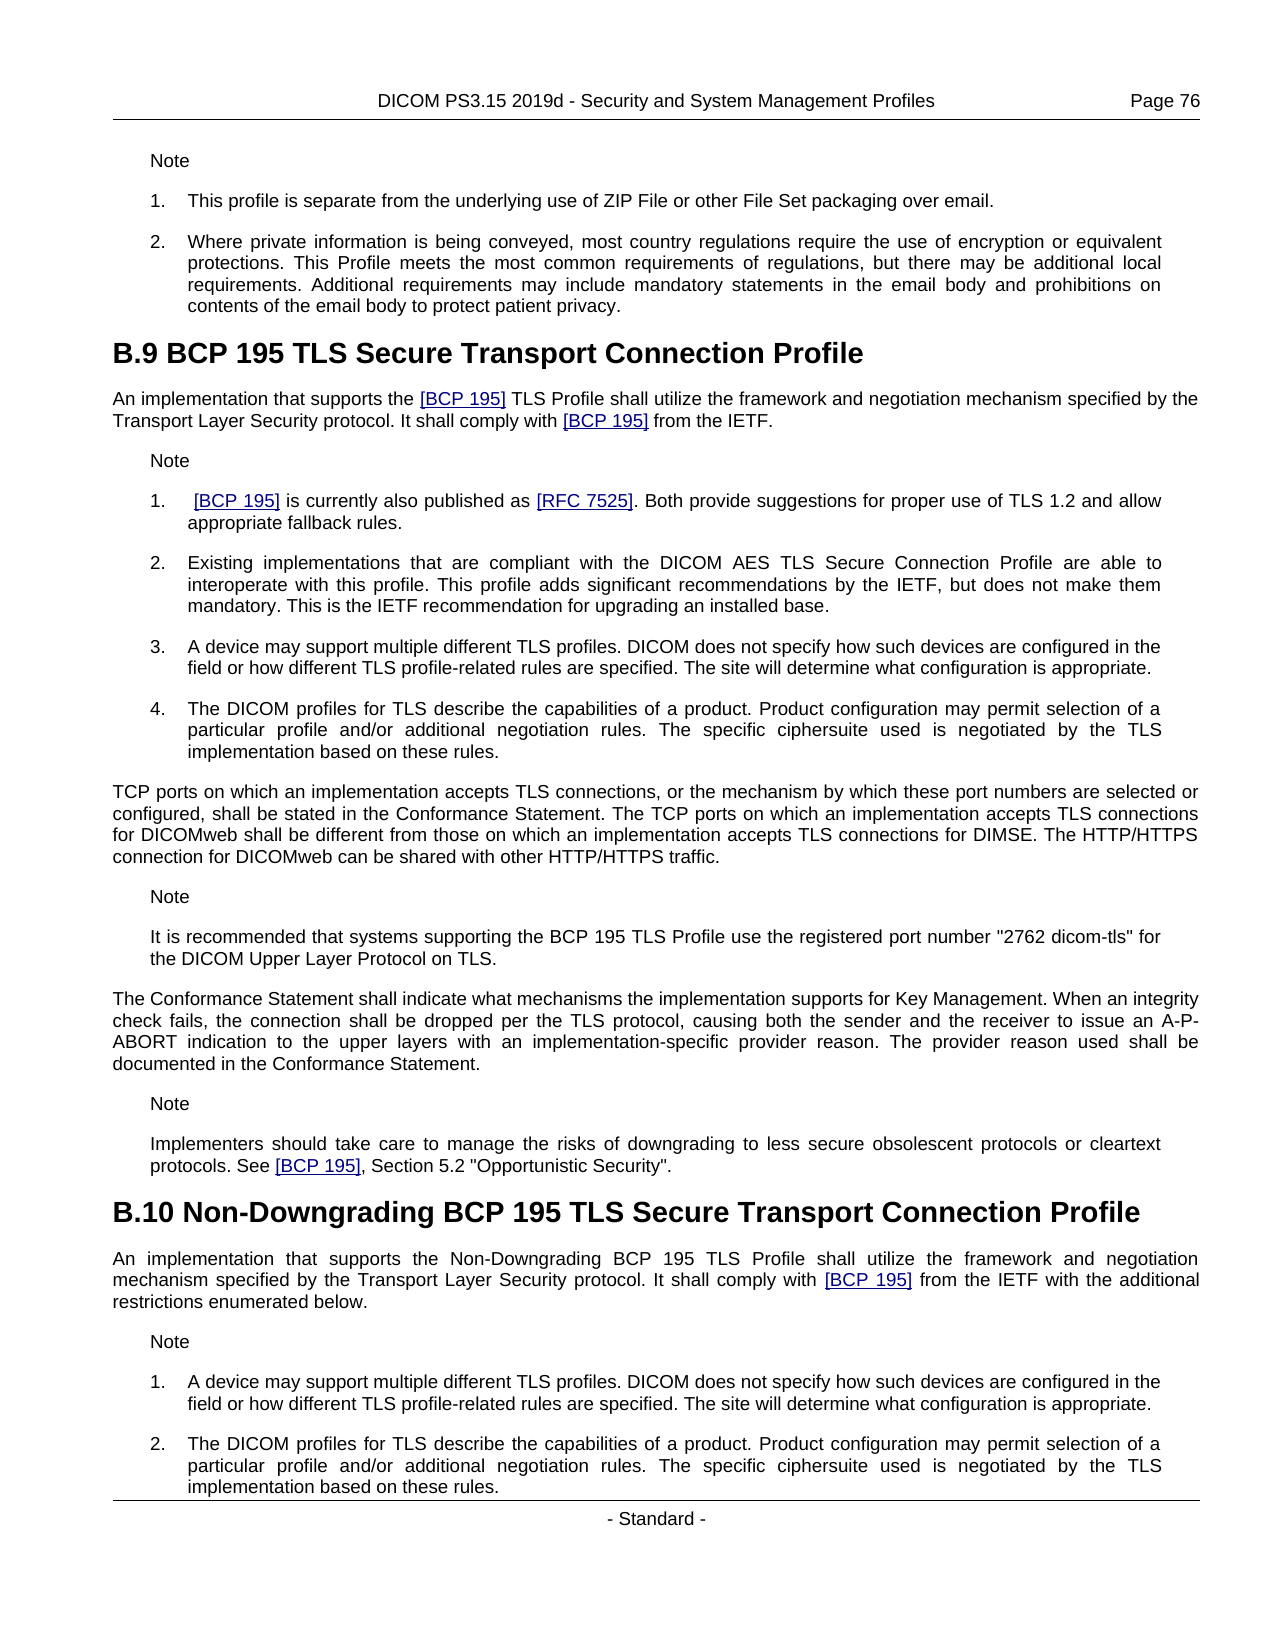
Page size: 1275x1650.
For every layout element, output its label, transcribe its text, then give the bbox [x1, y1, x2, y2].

text 1. [BCP 195] is currently also published as [RFC 7525]. Both provide suggestions for proper use of TLS 1.2 and allow appropriate fallback rules. [150, 490, 1162, 533]
text 1. A device may support multiple different TLS profiles. DICOM does not specify how such devices are configured in the field or how different TLS profile-related rules are specified. The site will determine what configuration is appropriate. [150, 1371, 1162, 1414]
text Implementers should take care to manage the risks of downgrading to less secure obsolescent protocols or cleartext protocols. See [BCP 195], Section 5.2 "Opportunistic Security". [150, 1133, 1162, 1176]
text Note [150, 450, 1162, 471]
text Note [150, 1093, 1162, 1114]
text An implementation that supports the [BCP 195] TLS Profile shall utilize the framework and negotiation mechanism specified by the Transport Layer Security protocol. It shall comply with [BCP 195] from the IETF. [112, 388, 1200, 431]
text 2. Existing implementations that are compliant with the DICOM AES TLS Secure Connection Profile are able to interoperate with this profile. This profile adds significant recommendations by the IETF, but does not make them mandatory. This is the IETF recommendation for upgrading an installed base. [150, 552, 1162, 617]
text 2. Where private information is being conveyed, most country regulations require the use of encryption or equivalent protections. This Profile meets the most common requirements of regulations, but there may be additional local requirements. Additional requirements may include mandatory statements in the email body and prohibitions on contents of the email body to protect patient privacy. [150, 231, 1162, 317]
text It is recommended that systems supporting the BCP 195 TLS Profile use the registered port number "2762 dicom-tls" for the DICOM Upper Layer Protocol on TLS. [150, 926, 1162, 969]
text B.10 Non-Downgrading BCP 195 TLS Secure Transport Connection Profile [112, 1195, 1200, 1229]
text An implementation that supports the Non-Downgrading BCP 195 TLS Profile shall utilize the framework and negotiation mechanism specified by the Transport Layer Security protocol. It shall comply with [BCP 195] from the IETF with the additional restrictions enumerated below. [112, 1247, 1200, 1312]
text Note [150, 1331, 1162, 1352]
text Note [150, 150, 1162, 172]
text 3. A device may support multiple different TLS profiles. DICOM does not specify how such devices are configured in the field or how different TLS profile-related rules are specified. The site will determine what configuration is appropriate. [150, 635, 1162, 678]
text The Conformance Statement shall indicate what mechanisms the implementation supports for Key Management. When an integrity check fails, the connection shall be dropped per the TLS protocol, causing both the sender and the receiver to issue an A-P-ABORT indication to the upper layers with an implementation-specific provider reason. The provider reason used shall be documented in the Conformance Statement. [112, 988, 1200, 1074]
text TCP ports on which an implementation accepts TLS connections, or the mechanism by which these port numbers are selected or configured, shall be stated in the Conformance Statement. The TCP ports on which an implementation accepts TLS connections for DICOMweb shall be different from those on which an implementation accepts TLS connections for DIMSE. The HTTP/HTTPS connection for DICOMweb can be shared with other HTTP/HTTPS traffic. [112, 781, 1200, 867]
text 2. The DICOM profiles for TLS describe the capabilities of a product. Product configuration may permit selection of a particular profile and/or additional negotiation rules. The specific ciphersuite used is negotiated by the TLS implementation based on these rules. [150, 1433, 1162, 1498]
text Note [150, 886, 1162, 907]
text 4. The DICOM profiles for TLS describe the capabilities of a product. Product configuration may permit selection of a particular profile and/or additional negotiation rules. The specific ciphersuite used is negotiated by the TLS implementation based on these rules. [150, 697, 1162, 762]
text B.9 BCP 195 TLS Secure Transport Connection Profile [112, 336, 1200, 369]
text 1. This profile is separate from the underlying use of ZIP File or other File Set packaging over email. [150, 190, 1162, 212]
